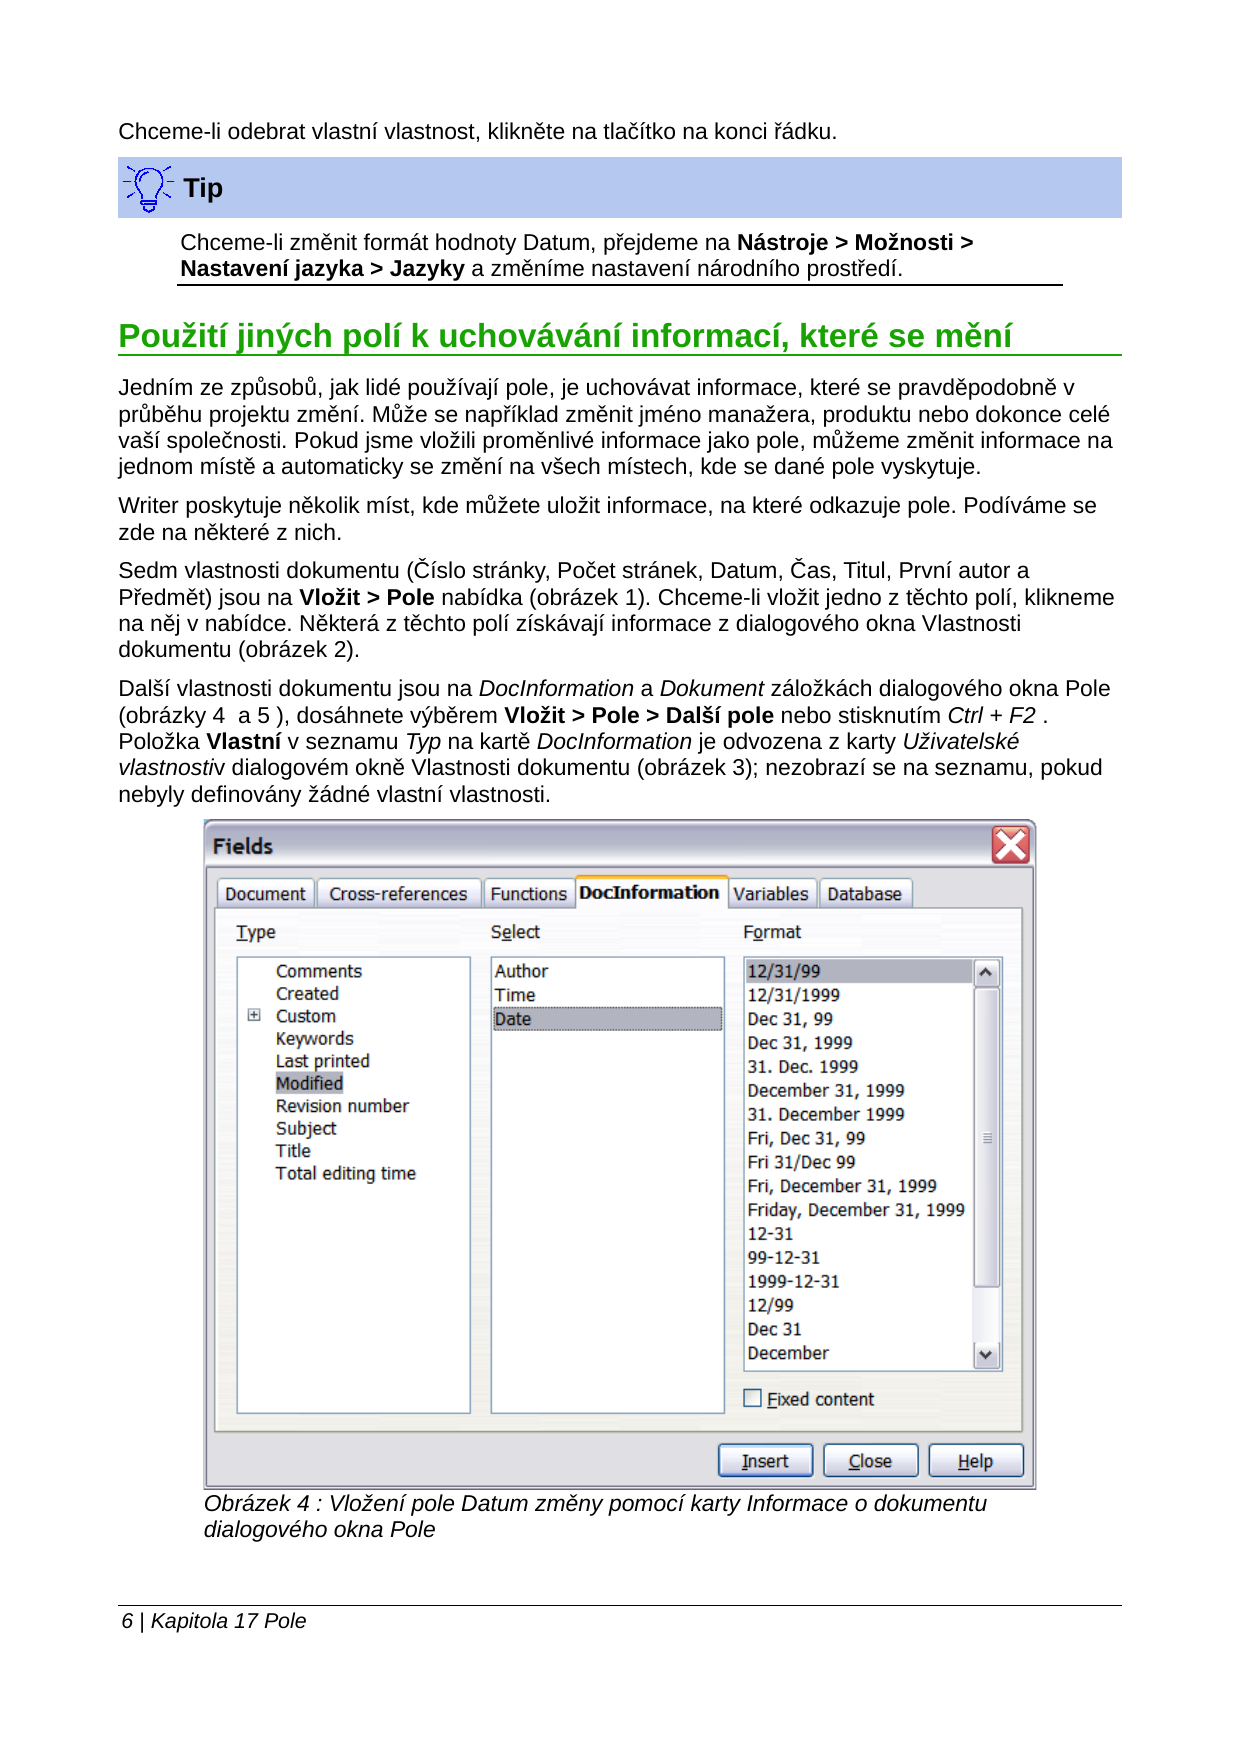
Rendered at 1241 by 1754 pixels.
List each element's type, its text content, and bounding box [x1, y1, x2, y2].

text Jedním ze způsobů, jak lidé používají pole, je uchovávat informace, které se pravděpodobně v průběhu projektu změní. Může se například změnit jméno manažera, produktu nebo dokonce celé vaší společnosti. Pokud jsme vložili proměnlivé informace jako pole, můžeme změnit informace na jednom místě a automaticky se změní na všech místech, kde se dané pole vyskytuje. [118, 374, 1122, 479]
text Sedm vlastnosti dokumentu (Číslo stránky, Počet stránek, Datum, Čas, Titul, První autor a Předmět) jsou na Vložit > Pole nabídka (obrázek 1). Chceme-li vložit jedno z těchto polí, klikneme na něj v nabídce. Některá z těchto polí získávají informace z dialogového okna Vlastnosti dokumentu (obrázek 2). [118, 557, 1122, 663]
text Další vlastnosti dokumentu jsou na DocInformation a Dokument záložkách dialogového okna Pole (obrázky 4 a 5 ), dosáhnete výběrem Vložit > Pole > Další pole nebo stisknutím Ctrl + F2 . Položka Vlastní v seznamu Typ na kartě DocInformation je odvozena z karty Uživatelské vlastnostiv dialogovém okně Vlastnosti dokumentu (obrázek 3); nezobrazí se na seznamu, pokud nebyly definovány žádné vlastní vlastnosti. [118, 675, 1122, 807]
text Chceme-li odebrat vlastní vlastnost, klikněte na tlačítko na konci řádku. [118, 118, 1122, 144]
text Obrázek 4 : Vložení pole Datum změny pomocí karty Informace o dokumentu dialogového okna Pole [204, 1490, 1037, 1542]
text Chceme-li změnit formát hodnoty Datum, přejdeme na Nástroje > Možnosti > Nastavení jazyka > Jazyky a změníme nastavení národního prostředí. [177, 226, 1063, 284]
subtitle Tip [118, 157, 1122, 218]
picture [203, 819, 1037, 1490]
picture [119, 158, 179, 217]
subtitle Použití jiných polí k uchovávání informací, které se mění [118, 316, 1122, 354]
text Writer poskytuje několik míst, kde můžete uložit informace, na které odkazuje pole. Podíváme se zde na některé z nich. [118, 492, 1122, 545]
